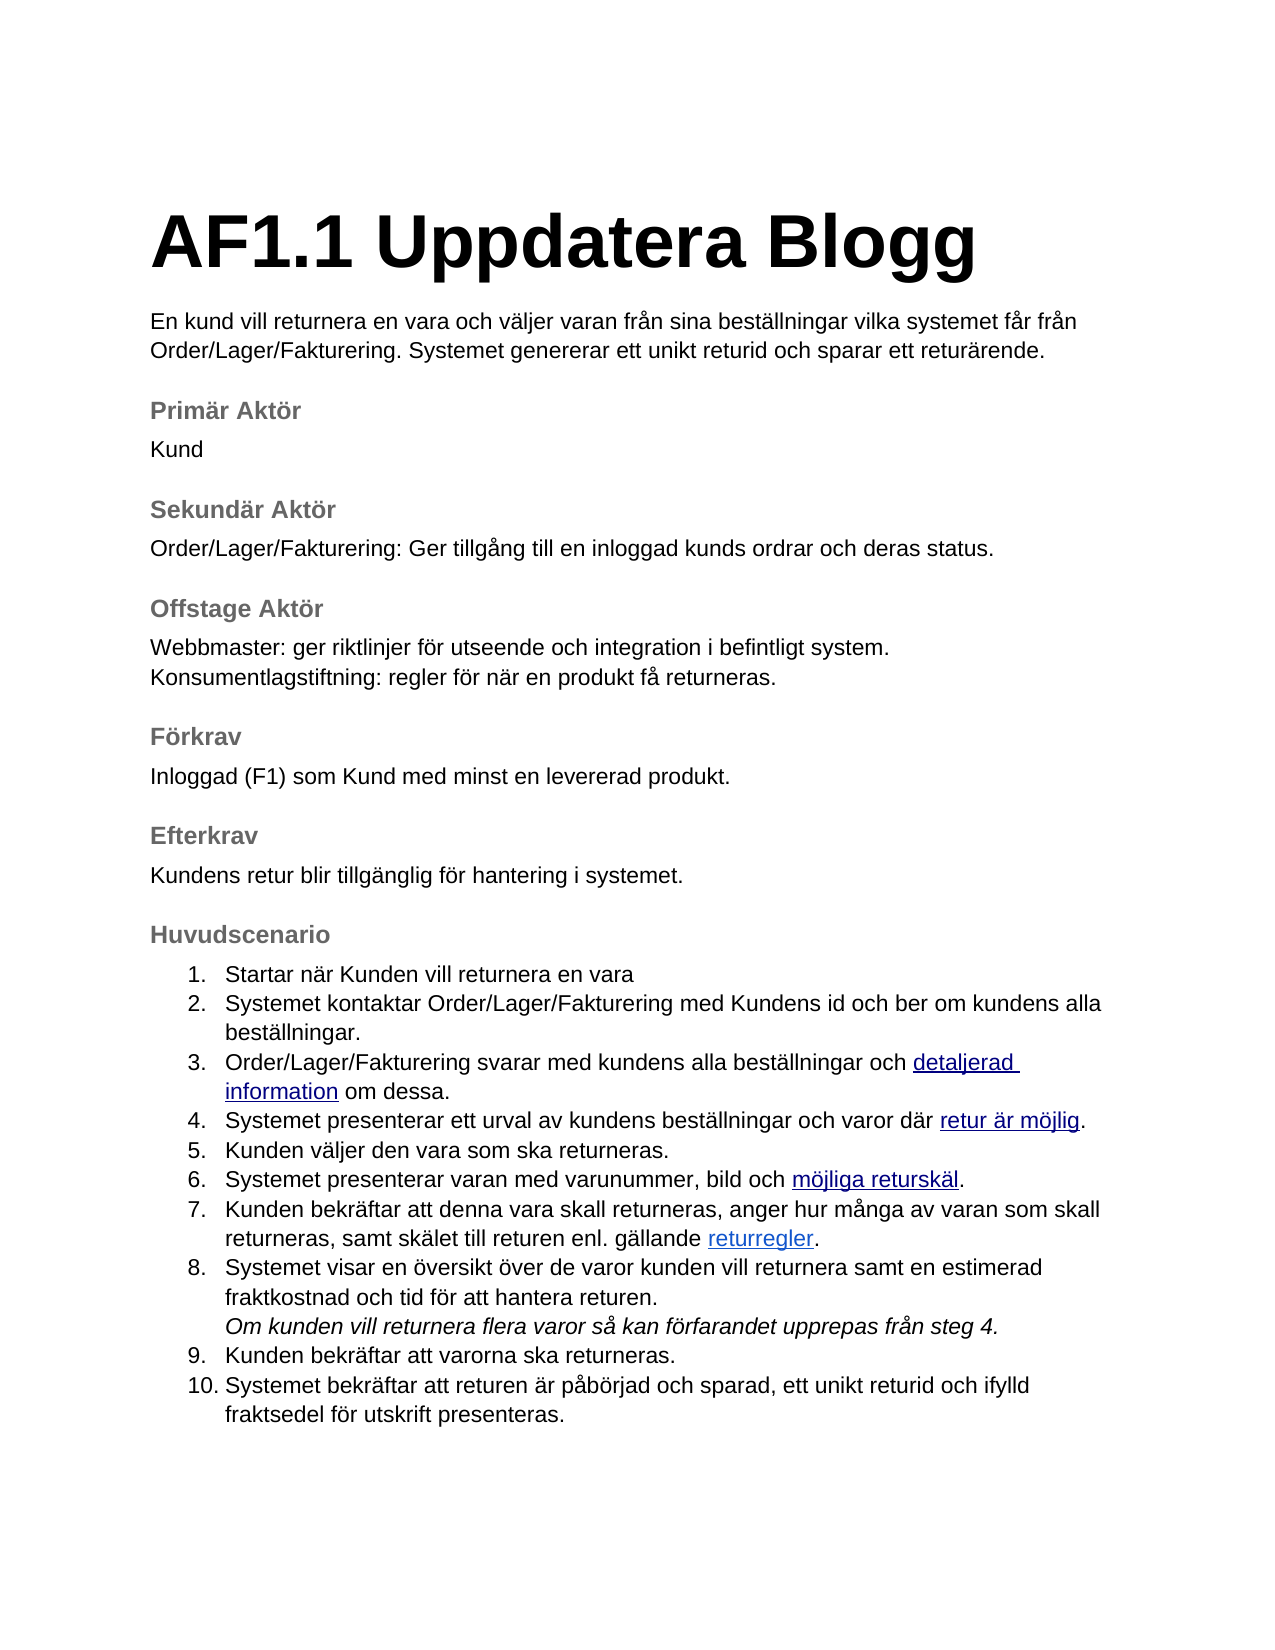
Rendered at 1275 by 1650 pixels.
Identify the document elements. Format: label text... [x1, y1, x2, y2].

text Kund [150, 437, 1125, 463]
subtitle Sekundär Aktör [150, 496, 1125, 523]
subtitle Primär Aktör [150, 397, 1125, 424]
list Systemet presenterar ett urval av kundens beställningar och varor där retur är möjlig. [187, 1108, 1125, 1134]
text Webbmaster: ger riktlinjer för utseende och integration i befintligt system. [150, 635, 1125, 661]
list Order/Lager/Fakturering svarar med kundens alla beställningar och detaljerad information om dessa. [187, 1049, 1125, 1104]
list Systemet visar en översikt över de varor kunden vill returnera samt en estimerad fraktkostnad och tid för att hantera returen. [187, 1255, 1125, 1310]
list Kunden väljer den vara som ska returneras. [187, 1137, 1125, 1163]
list Systemet presenterar varan med varunummer, bild och möjliga returskäl. [187, 1167, 1125, 1192]
list Kunden bekräftar att denna vara skall returneras, anger hur många av varan som skall returneras, samt skälet till returen enl. gällande returregler. [187, 1196, 1125, 1251]
list Systemet kontaktar Order/Lager/Fakturering med Kundens id och ber om kundens alla beställningar. [187, 991, 1125, 1046]
list Startar när Kunden vill returnera en vara [187, 961, 1125, 987]
text Kundens retur blir tillgänglig för hantering i systemet. [150, 862, 1125, 888]
text Inloggad (F1) som Kund med minst en levererad produkt. [150, 763, 1125, 789]
subtitle Förkrav [150, 723, 1125, 751]
list Kunden bekräftar att varorna ska returneras. [187, 1343, 1125, 1369]
subtitle Huvudscenario [150, 921, 1125, 949]
text Konsumentlagstiftning: regler för när en produkt få returneras. [150, 664, 1125, 690]
text En kund vill returnera en vara och väljer varan från sina beställningar vilka systemet får från Order/Lager/Fakturering. Systemet genererar ett unikt returid och sparar ett returärende. [150, 309, 1125, 364]
subtitle Offstage Aktör [150, 594, 1125, 622]
text Om kunden vill returnera flera varor så kan förfarandet upprepas från steg 4. [225, 1314, 1125, 1339]
text Order/Lager/Fakturering: Ger tillgång till en inloggad kunds ordrar och deras status. [150, 536, 1125, 562]
subtitle Efterkrav [150, 822, 1125, 850]
title AF1.1 Uppdatera Blogg [150, 200, 1125, 284]
list Systemet bekräftar att returen är påbörjad och sparad, ett unikt returid och ifylld fraktsedel för utskrift presenteras. [187, 1372, 1125, 1427]
